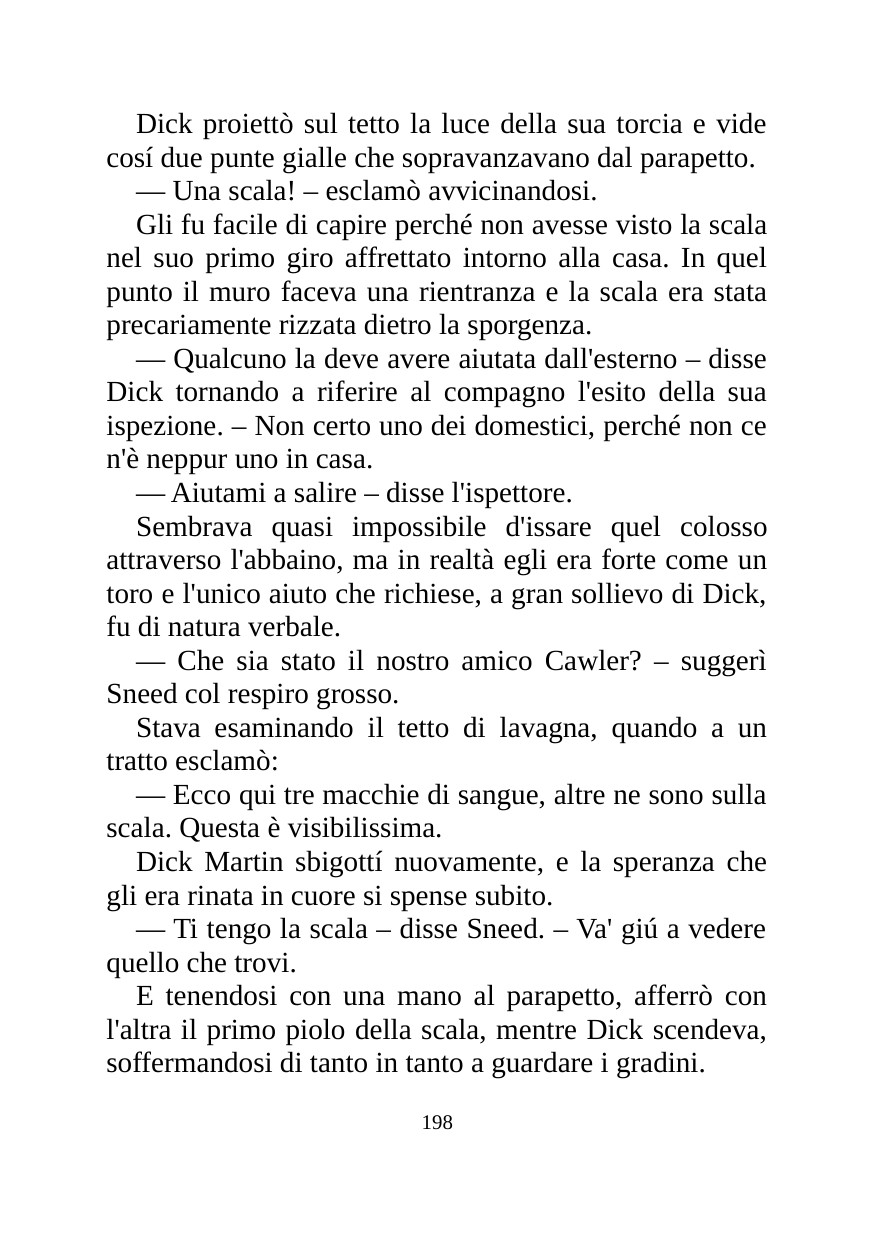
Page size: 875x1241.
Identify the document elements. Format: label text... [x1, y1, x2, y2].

text — Aiutami a salire – disse l'ispettore. [106, 475, 768, 509]
text — Ecco qui tre macchie di sangue, altre ne sono sulla scala. Questa è visibilissima. [106, 777, 768, 844]
text Gli fu facile di capire perché non avesse visto la scala nel suo primo giro affrettato intorno alla casa. In quel punto il muro faceva una rientranza e la scala era stata precariamente rizzata dietro la sporgenza. [106, 207, 768, 341]
text — Ti tengo la scala – disse Sneed. – Va' giú a vedere quello che trovi. [106, 911, 768, 978]
text — Che sia stato il nostro amico Cawler? – suggerì Sneed col respiro grosso. [106, 643, 768, 710]
text Dick proiettò sul tetto la luce della sua torcia e vide cosí due punte gialle che sopravanzavano dal parapetto. [106, 106, 768, 173]
text E tenendosi con una mano al parapetto, afferrò con l'altra il primo piolo della scala, mentre Dick scendeva, soffermandosi di tanto in tanto a guardare i gradini. [106, 978, 768, 1079]
text Sembrava quasi impossibile d'issare quel colosso attraverso l'abbaino, ma in realtà egli era forte come un toro e l'unico aiuto che richiese, a gran sollievo di Dick, fu di natura verbale. [106, 509, 768, 643]
text Stava esaminando il tetto di lavagna, quando a un tratto esclamò: [106, 710, 768, 777]
text Dick Martin sbigottí nuovamente, e la speranza che gli era rinata in cuore si spense subito. [106, 844, 768, 911]
text — Qualcuno la deve avere aiutata dall'esterno – disse Dick tornando a riferire al compagno l'esito della sua ispezione. – Non certo uno dei domestici, perché non ce n'è neppur uno in casa. [106, 341, 768, 475]
text — Una scala! – esclamò avvicinandosi. [106, 173, 768, 207]
